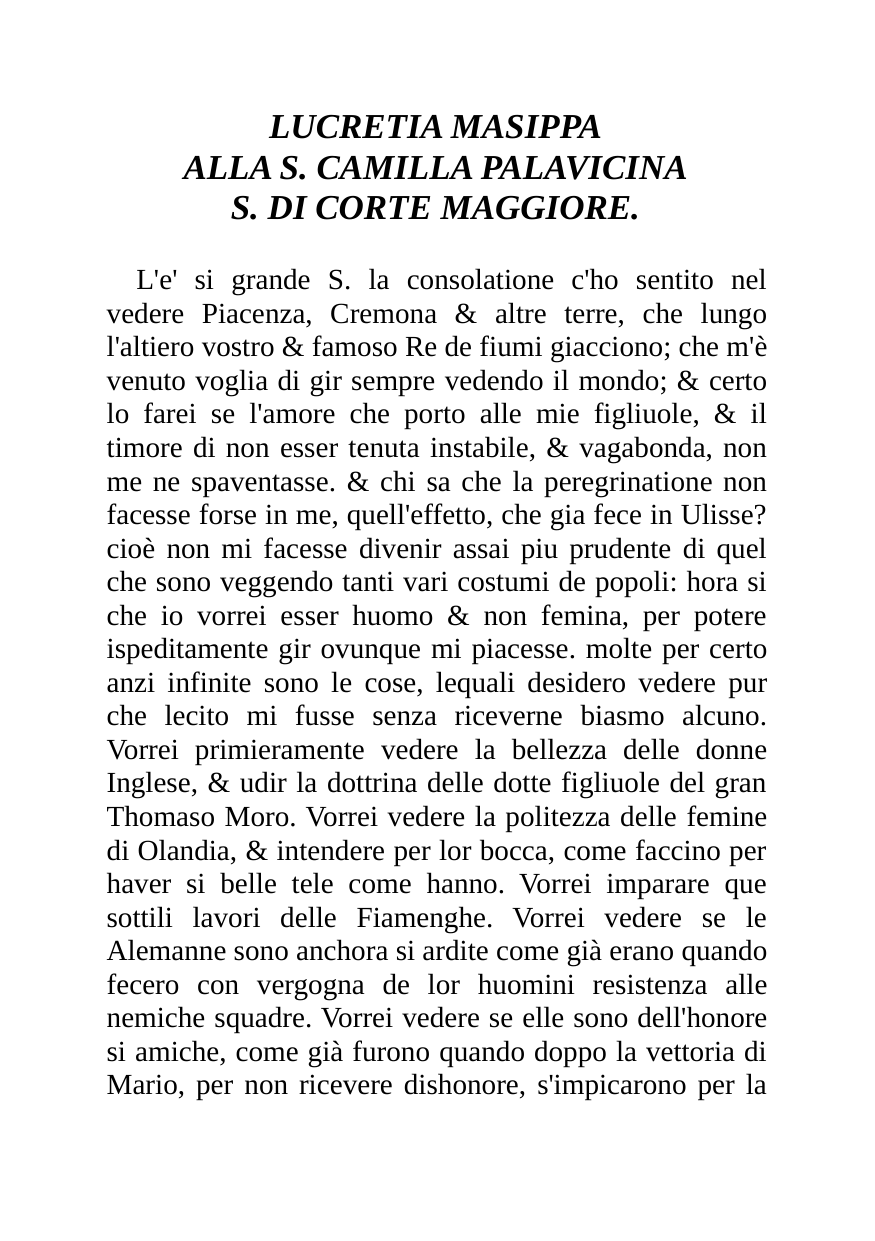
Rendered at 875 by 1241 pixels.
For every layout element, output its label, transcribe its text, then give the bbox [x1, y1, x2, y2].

text L'e' si grande S. la consolatione c'ho sentito nel vedere Piacenza, Cremona & altre terre, che lungo l'altiero vostro & famoso Re de fiumi giacciono; che m'è venuto voglia di gir sempre vedendo il mondo; & certo lo farei se l'amore che porto alle mie figliuole, & il timore di non esser tenuta instabile, & vagabonda, non me ne spaventasse. & chi sa che la peregrinatione non facesse forse in me, quell'effetto, che gia fece in Ulisse? cioè non mi facesse divenir assai piu prudente di quel che sono veggendo tanti vari costumi de popoli: hora si che io vorrei esser huomo & non femina, per potere ispeditamente gir ovunque mi piacesse. molte per certo anzi infinite sono le cose, lequali desidero vedere pur che lecito mi fusse senza riceverne biasmo alcuno. Vorrei primieramente vedere la bellezza delle donne Inglese, & udir la dottrina delle dotte figliuole del gran Thomaso Moro. Vorrei vedere la politezza delle femine di Olandia, & intendere per lor bocca, come faccino per haver si belle tele come hanno. Vorrei imparare que sottili lavori delle Fiamenghe. Vorrei vedere se le Alemanne sono anchora si ardite come già erano quando fecero con vergogna de lor huomini resistenza alle nemiche squadre. Vorrei vedere se elle sono dell'honore si amiche, come già furono quando doppo la vettoria di Mario, per non ricevere dishonore, s'impicarono per la [106, 262, 768, 1101]
subtitle LUCRETIA MASIPPA ALLA S. CAMILLA PALAVICINA S. DI CORTE MAGGIORE. [106, 106, 768, 227]
